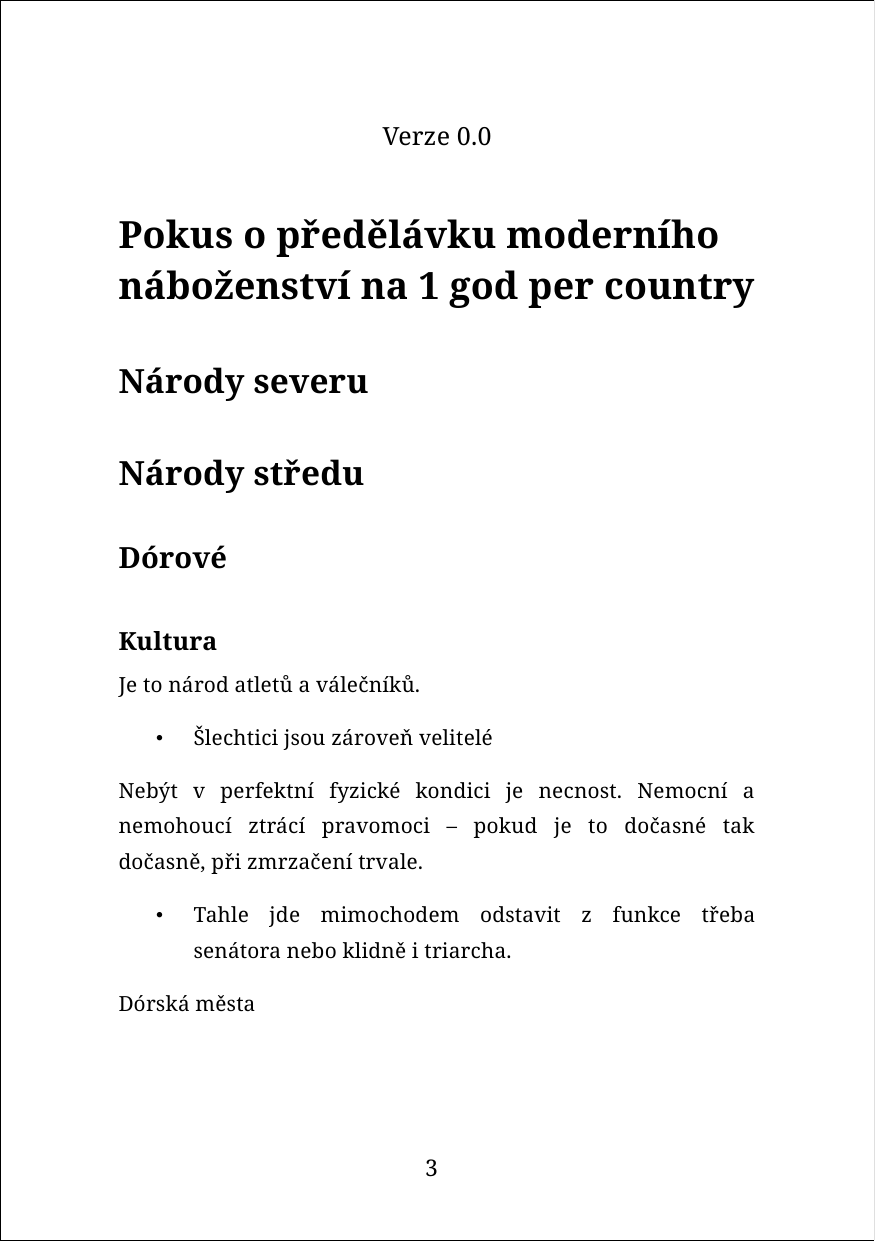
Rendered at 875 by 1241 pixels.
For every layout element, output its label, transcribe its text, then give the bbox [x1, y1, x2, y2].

list Tahle jde mimochodem odstavit z funkce třeba senátora nebo klidně i triarcha. [156, 900, 756, 964]
text Dórská města [118, 989, 756, 1018]
subtitle Pokus o předělávku moderního náboženství na 1 god per country [118, 208, 756, 310]
text Verze 0.0 [118, 118, 756, 152]
list Šlechtici jsou zároveň velitelé [156, 723, 756, 751]
subtitle Národy středu [118, 450, 756, 496]
subtitle Dórové [118, 537, 756, 577]
subtitle Kultura [118, 624, 756, 658]
text Nebýt v perfektní fyzické kondici je necnost. Nemocní a nemohoucí ztrácí pravomoci – pokud je to dočasné tak dočasně, při zmrzačení trvale. [118, 776, 756, 876]
text Je to národ atletů a válečníků. [118, 670, 756, 698]
subtitle Národy severu [118, 357, 756, 403]
